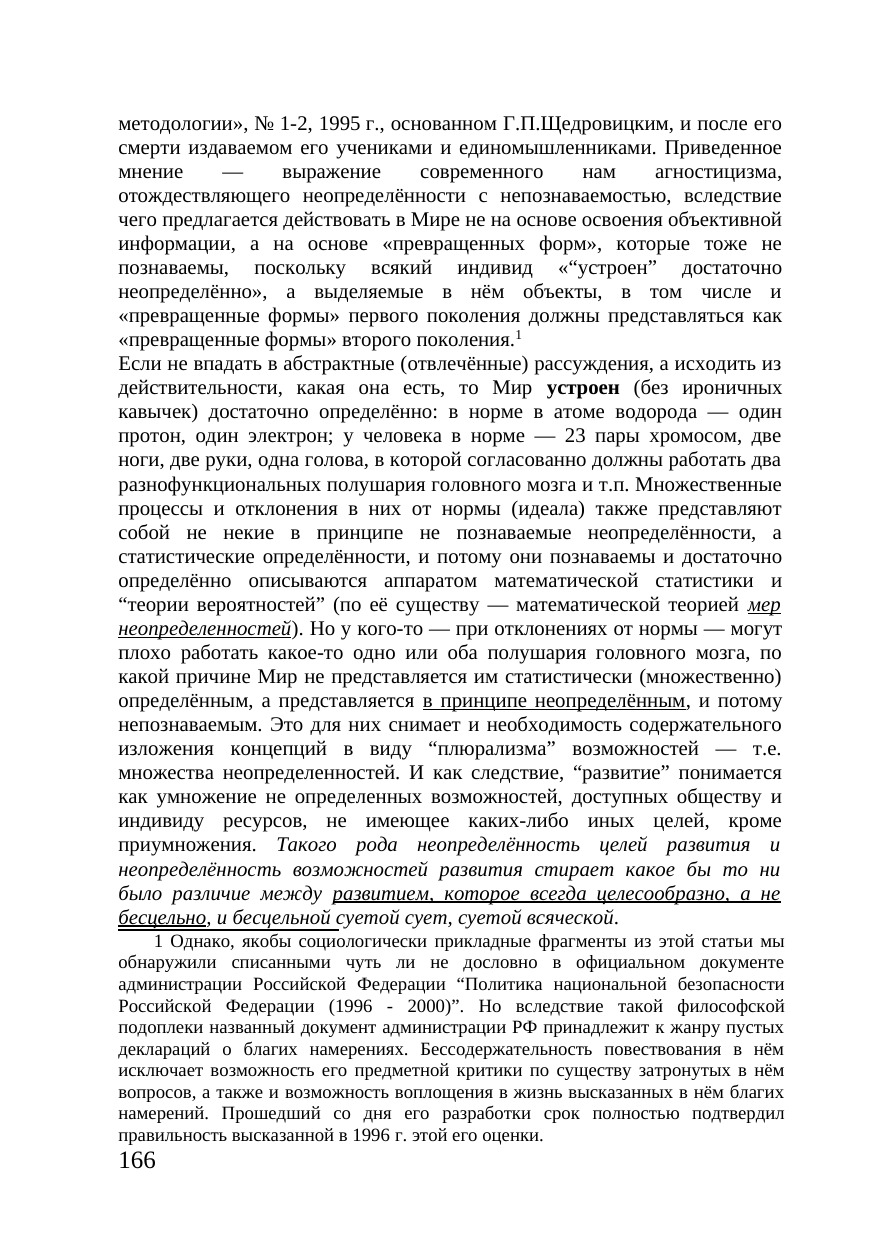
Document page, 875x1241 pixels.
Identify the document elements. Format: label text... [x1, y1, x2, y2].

text Если не впадать в абстрактные (отвлечённые) рассуждения, а исходить из действительности, какая она есть, то Мир устроен (без ироничных кавычек) достаточно определённо: в норме в атоме водорода — один протон, один электрон; у человека в норме — 23 пары хромосом, две ноги, две руки, одна голова, в которой согласованно должны работать два разнофункциональных полушария головного мозга и т.п. Множественные процессы и отклонения в них от нормы (идеала) также представляют собой не некие в принципе не познаваемые неопределённости, а статистические определённости, и потому они познаваемы и достаточно определённо описываются аппаратом математической статистики и “теории вероятностей” (по её существу — математической теорией мер неопределенностей). Но у кого-то — при отклонениях от нормы — могут плохо работать какое-то одно или оба полушария головного мозга, по какой причине Мир не представляется им статистически (множественно) определённым, а представляется в принципе неопределённым, и потому непознаваемым. Это для них снимает и необходимость содержательного изложения концепций в виду “плюрализма” возможностей — т.е. множества неопределенностей. И как следствие, “развитие” понимается как умножение не определенных возможностей, доступных обществу и индивиду ресурсов, не имеющее каких-либо иных целей, кроме приумножения. Такого рода неопределённость целей развития и неопределённость возможностей развития стирает какое бы то ни было различие между развитием, которое всегда целесообразно, а не бесцельно, и бесцельной суетой сует, суетой всяческой. [118, 351, 783, 929]
text методологии», № 1‑2, 1995 г., основанном Г.П.Щедровицким, и после его смерти издаваемом его учениками и единомышленниками. Приведенное мнение — выражение современного нам агностицизма, отождествляющего неопределённости с непознаваемостью, вследствие чего предлагается действовать в Мире не на основе освоения объективной информации, а на основе «превращенных форм», которые тоже не познаваемы, поскольку всякий индивид «“устроен” достаточно неопределённо», а выделяемые в нём объекты, в том числе и «превращенные формы» первого поколения должны представляться как «превращенные формы» второго поколения. [118, 111, 783, 351]
text Однако, якобы социологически прикладные фрагменты из этой статьи мы обнаружили списанными чуть ли не дословно в официальном документе администрации Российской Федерации “Политика национальной безопасности Российской Федерации (1996 - 2000)”. Но вследствие такой философской подоплеки названный документ администрации РФ принадлежит к жанру пустых деклараций о благих намерениях. Бессодержательность повествования в нём исключает возможность его предметной критики по существу затронутых в нём вопросов, а также и возможность воплощения в жизнь высказанных в нём благих намерений. Прошедший со дня его разработки срок полностью подтвердил правильность высказанной в 1996 г. этой его оценки. [118, 930, 786, 1145]
